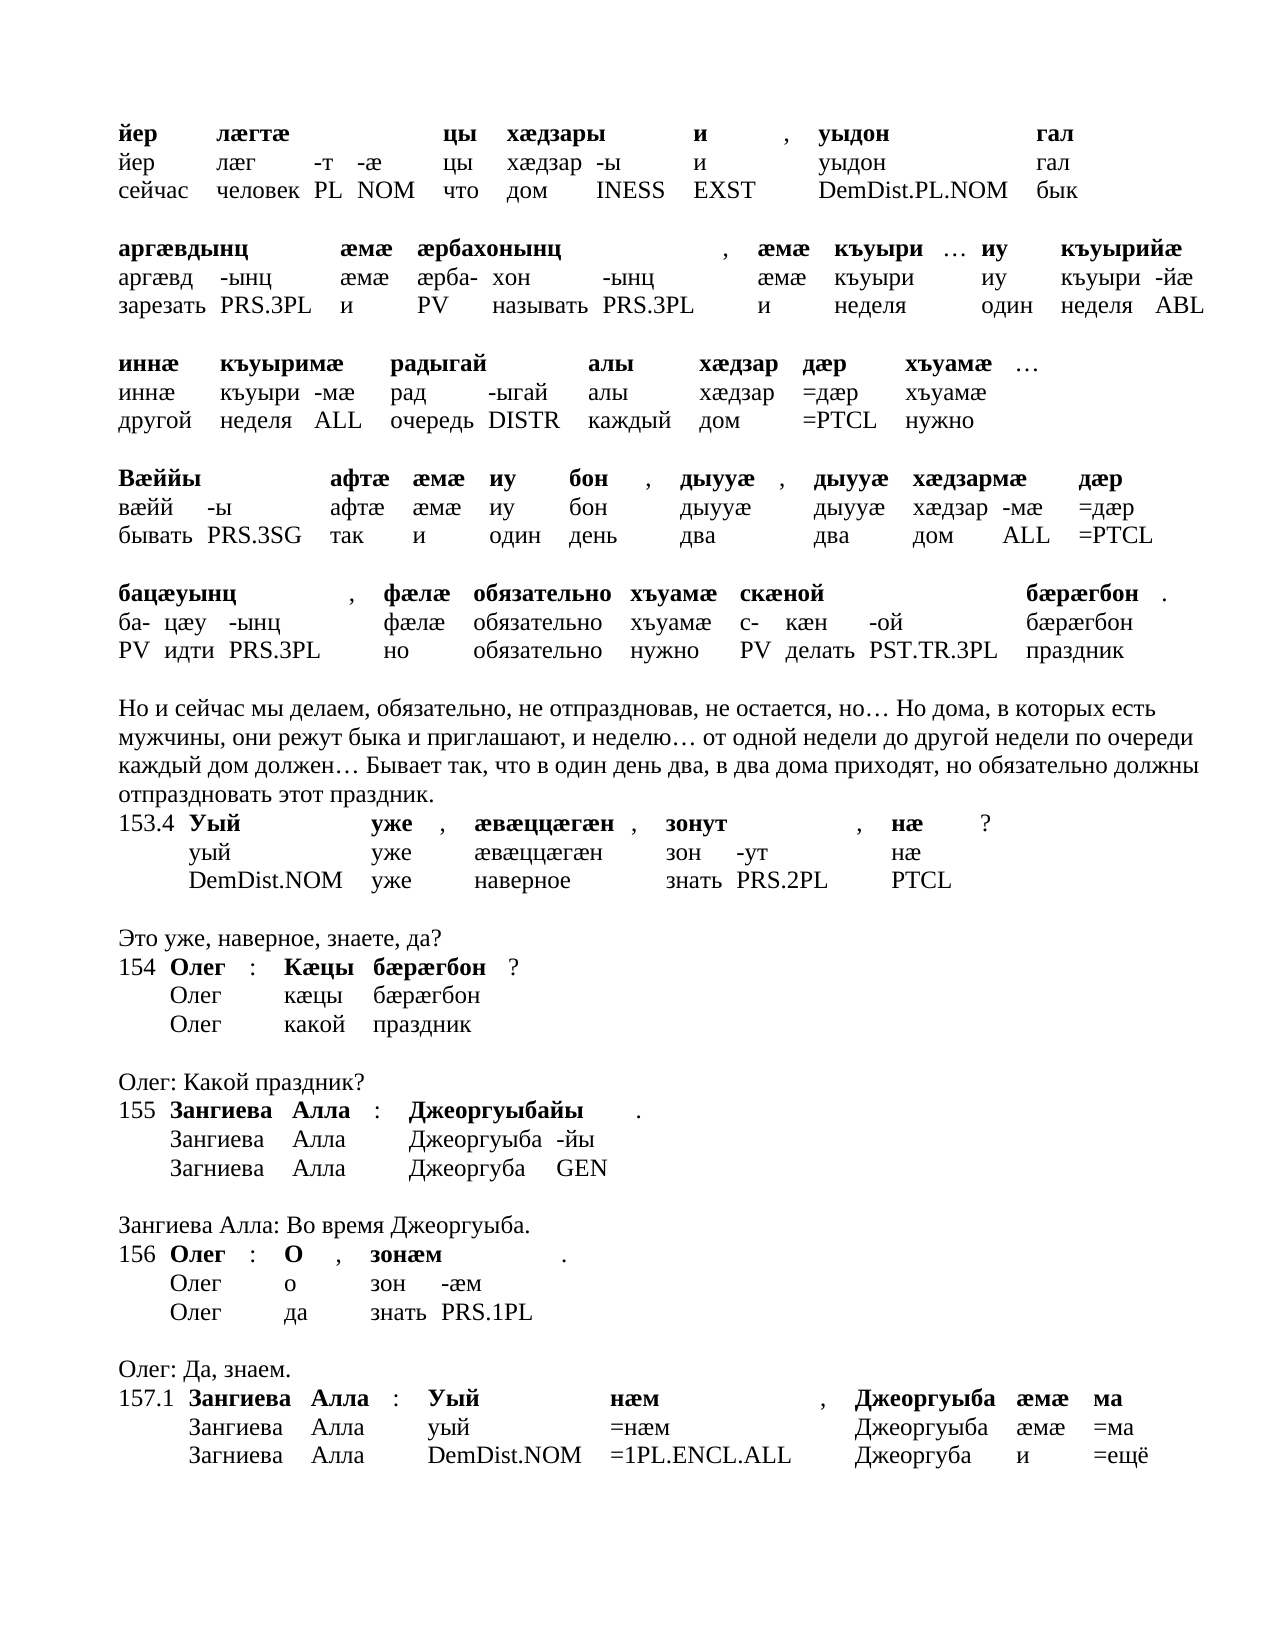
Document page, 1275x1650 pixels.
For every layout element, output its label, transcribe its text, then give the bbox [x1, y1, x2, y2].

text Олег [169, 1297, 221, 1326]
text каждый [588, 406, 671, 434]
text да [284, 1297, 308, 1326]
text афтæ [330, 463, 398, 492]
text неделя [834, 291, 914, 319]
text -æм [441, 1268, 533, 1297]
text PRS.3PL [602, 291, 695, 319]
text æмæ [757, 233, 820, 262]
text DemDist.PL.NOM [818, 176, 1008, 204]
text цы [443, 118, 493, 147]
text -мæ [1002, 492, 1051, 521]
text : [249, 952, 270, 981]
text Джеоргуыбайы [408, 1096, 622, 1124]
text ALL [1002, 521, 1051, 549]
text лæгтæ [216, 118, 429, 147]
text PTCL [891, 866, 952, 894]
text бæрæгбон [1026, 607, 1133, 636]
text Алла [311, 1441, 365, 1469]
text О [284, 1239, 322, 1268]
text INESS [596, 176, 665, 204]
text къуырийæ [1061, 233, 1219, 262]
text DemDist.NOM [188, 866, 343, 894]
text Кæцы [284, 952, 359, 981]
text PRS.3PL [228, 636, 321, 664]
text дыууæ [814, 492, 885, 521]
text -мæ [314, 377, 363, 406]
text хъуамæ [630, 578, 726, 607]
text идти [164, 636, 215, 664]
text Олег: Да, знаем. [118, 1354, 1249, 1383]
text PRS.1PL [441, 1297, 533, 1326]
text бон [569, 492, 618, 521]
text , [722, 233, 743, 262]
text и [693, 118, 769, 147]
text йер [118, 118, 202, 147]
text NOM [357, 176, 415, 204]
text GEN [556, 1153, 608, 1182]
text Зангиева [169, 1124, 264, 1153]
text и [693, 147, 756, 176]
text скæной [739, 578, 1012, 607]
text иннæ [118, 377, 192, 406]
text ба- [118, 607, 150, 636]
text аргæвд [118, 262, 206, 291]
text -ы [596, 147, 665, 176]
text æмæ [1016, 1383, 1079, 1412]
text Джеоргуыба [854, 1412, 988, 1441]
text æмæ [757, 262, 806, 291]
text къуыримæ [220, 348, 376, 377]
text Зангиева [169, 1096, 278, 1124]
text и [757, 291, 806, 319]
text дыууæ [680, 492, 751, 521]
text Загниева [188, 1441, 283, 1469]
text обязательно [473, 636, 603, 664]
text =ещё [1093, 1441, 1149, 1469]
text ма [1093, 1383, 1162, 1412]
text зонут [666, 808, 842, 837]
text -ынц [602, 262, 695, 291]
text -æ [357, 147, 415, 176]
text =1PL.ENCL.ALL [610, 1441, 792, 1469]
text -йы [556, 1124, 608, 1153]
text бæрæгбон [373, 952, 494, 981]
text ? [980, 808, 1001, 837]
text хæдзар [507, 147, 582, 176]
text какой [284, 1009, 345, 1038]
text афтæ [330, 492, 385, 521]
text радыгай [390, 348, 574, 377]
text праздник [373, 1009, 480, 1038]
text два [814, 521, 885, 549]
text рад [390, 377, 474, 406]
text PRS.2PL [736, 866, 828, 894]
text с- [739, 607, 772, 636]
text … [1014, 348, 1039, 377]
text зонæм [370, 1239, 547, 1268]
text … [942, 233, 967, 262]
text обязательно [473, 578, 616, 607]
text . [635, 1096, 656, 1124]
text 155 [118, 1096, 156, 1124]
text два [680, 521, 751, 549]
text уый [427, 1412, 582, 1441]
text PL [314, 176, 343, 204]
text -ынц [228, 607, 321, 636]
text один [981, 291, 1033, 319]
text , [779, 463, 800, 492]
text нæ [891, 837, 952, 866]
text Олег [169, 1268, 221, 1297]
text фæлæ [383, 607, 445, 636]
text хъуамæ [905, 348, 1001, 377]
text дом [913, 521, 988, 549]
text уыдон [818, 147, 1008, 176]
text Джеоргуба [408, 1153, 542, 1182]
text аргæвдынц [118, 233, 326, 262]
text =дæр [802, 377, 877, 406]
text Джеоргуыба [408, 1124, 542, 1153]
text Олег [169, 1009, 221, 1038]
text хæдзар [913, 492, 988, 521]
text PST.TR.3PL [869, 636, 998, 664]
text æмæ [412, 492, 462, 521]
text , [820, 1383, 841, 1412]
text -ут [736, 837, 828, 866]
text гал [1036, 118, 1092, 147]
text что [443, 176, 479, 204]
text , [631, 808, 652, 837]
text -ой [869, 607, 998, 636]
text бывать [118, 521, 193, 549]
text уыдон [818, 118, 1022, 147]
text Олег [169, 952, 235, 981]
text бон [569, 463, 631, 492]
text æмæ [340, 262, 389, 291]
text къуыри [220, 377, 300, 406]
text ALL [314, 406, 363, 434]
text =PTCL [802, 406, 877, 434]
text -ыгай [488, 377, 560, 406]
text иннæ [118, 348, 206, 377]
text гал [1036, 147, 1078, 176]
text так [330, 521, 385, 549]
text æрбахонынц [417, 233, 709, 262]
text день [569, 521, 618, 549]
text но [383, 636, 445, 664]
text бæрæгбон [1026, 578, 1147, 607]
text знать [370, 1297, 427, 1326]
text =PTCL [1078, 521, 1154, 549]
text =дæр [1078, 492, 1154, 521]
text Но и сейчас мы делаем, обязательно, не отпраздновав, не остается, но… Но дома, в которых есть мужчины, они режут быка и приглашают, и неделю… от одной недели до другой недели по очереди каждый дом должен… Бывает так, что в один день два, в два дома приходят, но обязательно должны отпраздновать этот праздник. [118, 693, 1249, 808]
text бык [1036, 176, 1078, 204]
text -т [314, 147, 343, 176]
text алы [588, 377, 671, 406]
text æмæ [340, 233, 403, 262]
text Алла [311, 1412, 365, 1441]
text иу [489, 463, 555, 492]
text кæн [785, 607, 855, 636]
text 154 [118, 952, 156, 981]
text бацæуынц [118, 578, 335, 607]
text . [1161, 578, 1182, 607]
text нужно [905, 406, 987, 434]
text хон [492, 262, 588, 291]
text иу [981, 233, 1047, 262]
text æмæ [412, 463, 475, 492]
text фæлæ [383, 578, 459, 607]
text Это уже, наверное, знаете, да? [118, 923, 1249, 952]
text : [249, 1239, 270, 1268]
text и [412, 521, 462, 549]
text хæдзар [699, 377, 774, 406]
text , [348, 578, 369, 607]
text DemDist.NOM [427, 1441, 582, 1469]
text зон [666, 837, 722, 866]
text праздник [1026, 636, 1133, 664]
text PV [739, 636, 772, 664]
text неделя [1061, 291, 1141, 319]
text и [1016, 1441, 1065, 1469]
text делать [785, 636, 855, 664]
text о [284, 1268, 308, 1297]
text зон [370, 1268, 427, 1297]
text вæйй [118, 492, 193, 521]
text Алла [292, 1096, 360, 1124]
text цæу [164, 607, 215, 636]
text , [439, 808, 460, 837]
text , [783, 118, 804, 147]
text нужно [630, 636, 712, 664]
text алы [588, 348, 685, 377]
text æвæццæгæн [474, 808, 617, 837]
text æмæ [1016, 1412, 1065, 1441]
text уже [371, 866, 412, 894]
text -ынц [220, 262, 312, 291]
text дæр [1078, 463, 1167, 492]
text PV [417, 291, 478, 319]
text =ма [1093, 1412, 1149, 1441]
text 156 [118, 1239, 156, 1268]
text знать [666, 866, 722, 894]
text Зангиева [188, 1383, 297, 1412]
text дыууæ [814, 463, 899, 492]
text : [392, 1383, 413, 1412]
text Уый [188, 808, 357, 837]
text уже [371, 808, 426, 837]
text хæдзары [507, 118, 679, 147]
text хъуамæ [630, 607, 712, 636]
text , [856, 808, 877, 837]
text 153.4 [118, 808, 174, 837]
text дæр [802, 348, 891, 377]
text цы [443, 147, 479, 176]
text PRS.3SG [207, 521, 302, 549]
text один [489, 521, 541, 549]
text Вæййы [118, 463, 316, 492]
text æвæццæгæн [474, 837, 603, 866]
text дыууæ [680, 463, 765, 492]
text и [340, 291, 389, 319]
text йер [118, 147, 188, 176]
text хъуамæ [905, 377, 987, 406]
text Алла [311, 1383, 379, 1412]
text хæдзармæ [913, 463, 1064, 492]
text къуыри [834, 262, 914, 291]
text неделя [220, 406, 300, 434]
text =нæм [610, 1412, 792, 1441]
text человек [216, 176, 300, 204]
text уый [188, 837, 343, 866]
text дом [699, 406, 774, 434]
text нæ [891, 808, 966, 837]
text бæрæгбон [373, 981, 480, 1009]
text 157.1 [118, 1383, 174, 1412]
text дом [507, 176, 582, 204]
text нæм [610, 1383, 806, 1412]
text Алла [292, 1124, 346, 1153]
text иу [981, 262, 1033, 291]
text æрба- [417, 262, 478, 291]
text PRS.3PL [220, 291, 312, 319]
text зарезать [118, 291, 206, 319]
text хæдзар [699, 348, 788, 377]
text Зангиева [188, 1412, 283, 1441]
text уже [371, 837, 412, 866]
text : [374, 1096, 395, 1124]
text , [335, 1239, 356, 1268]
text иу [489, 492, 541, 521]
text другой [118, 406, 192, 434]
text , [645, 463, 666, 492]
text кæцы [284, 981, 345, 1009]
text Алла [292, 1153, 346, 1182]
text Зангиева Алла: Во время Джеоргуыба. [118, 1211, 1249, 1239]
text называть [492, 291, 588, 319]
text ABL [1155, 291, 1205, 319]
text Олег: Какой праздник? [118, 1067, 1249, 1096]
text -ы [207, 492, 302, 521]
text Джеоргуба [854, 1441, 988, 1469]
text -йæ [1155, 262, 1205, 291]
text DISTR [488, 406, 560, 434]
text ? [508, 952, 529, 981]
text очередь [390, 406, 474, 434]
text PV [118, 636, 150, 664]
text къуыри [1061, 262, 1141, 291]
text наверное [474, 866, 603, 894]
text Джеоргуыба [854, 1383, 1002, 1412]
text Уый [427, 1383, 596, 1412]
text обязательно [473, 607, 603, 636]
text лæг [216, 147, 300, 176]
text EXST [693, 176, 756, 204]
text къуыри [834, 233, 928, 262]
text . [561, 1239, 582, 1268]
text Загниева [169, 1153, 264, 1182]
text сейчас [118, 176, 188, 204]
text Олег [169, 1239, 235, 1268]
text Олег [169, 981, 221, 1009]
